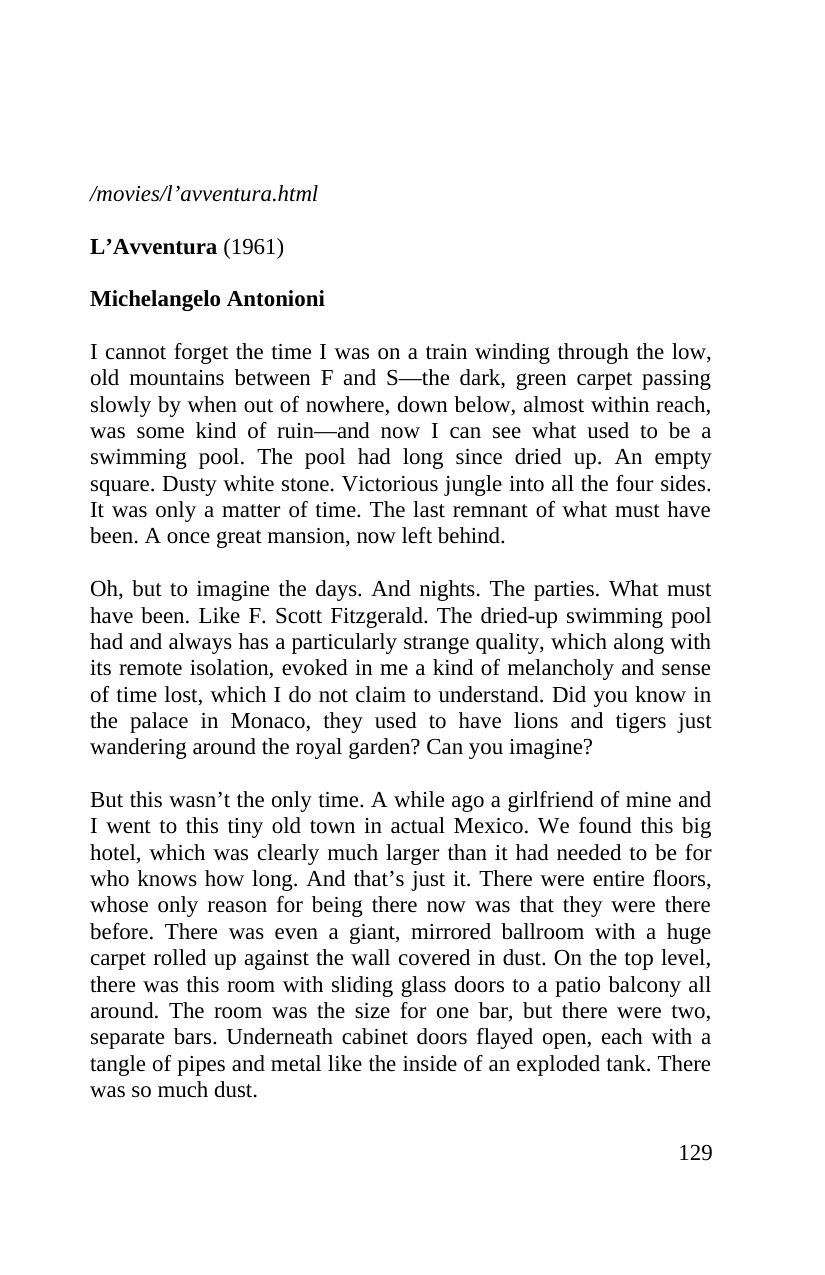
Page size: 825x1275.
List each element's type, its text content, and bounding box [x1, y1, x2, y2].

text /movies/l’avventura.html [90, 180, 712, 206]
text Oh, but to imagine the days. And nights. The parties. What must have been. Like F. Scott Fitzgerald. The dried-up swimming pool had and always has a particularly strange quality, which along with its remote isolation, evoked in me a kind of melancholy and sense of time lost, which I do not claim to understand. Did you know in the palace in Monaco, they used to have lions and tigers just wandering around the royal garden? Can you imagine? [90, 575, 712, 760]
text I cannot forget the time I was on a train winding through the low, old mountains between F and S—the dark, green carpet passing slowly by when out of nowhere, down below, almost within reach, was some kind of ruin—and now I can see what used to be a swimming pool. The pool had long since dried up. An empty square. Dusty white stone. Victorious jungle into all the four sides. It was only a matter of time. The last remnant of what must have been. A once great mansion, now left behind. [90, 338, 712, 549]
text But this wasn’t the only time. A while ago a girlfriend of mine and I went to this tiny old town in actual Mexico. We found this big hotel, which was clearly much larger than it had needed to be for who knows how long. And that’s just it. There were entire floors, whose only reason for being there now was that they were there before. There was even a giant, mirrored ballroom with a huge carpet rolled up against the wall covered in dust. On the top level, there was this room with sliding glass doors to a patio balcony all around. The room was the size for one bar, but there were two, separate bars. Underneath cabinet doors flayed open, each with a tangle of pipes and metal like the inside of an exploded tank. There was so much dust. [90, 786, 712, 1102]
text Michelangelo Antonioni [90, 285, 712, 312]
text L’Avventura (1961) [90, 233, 712, 259]
